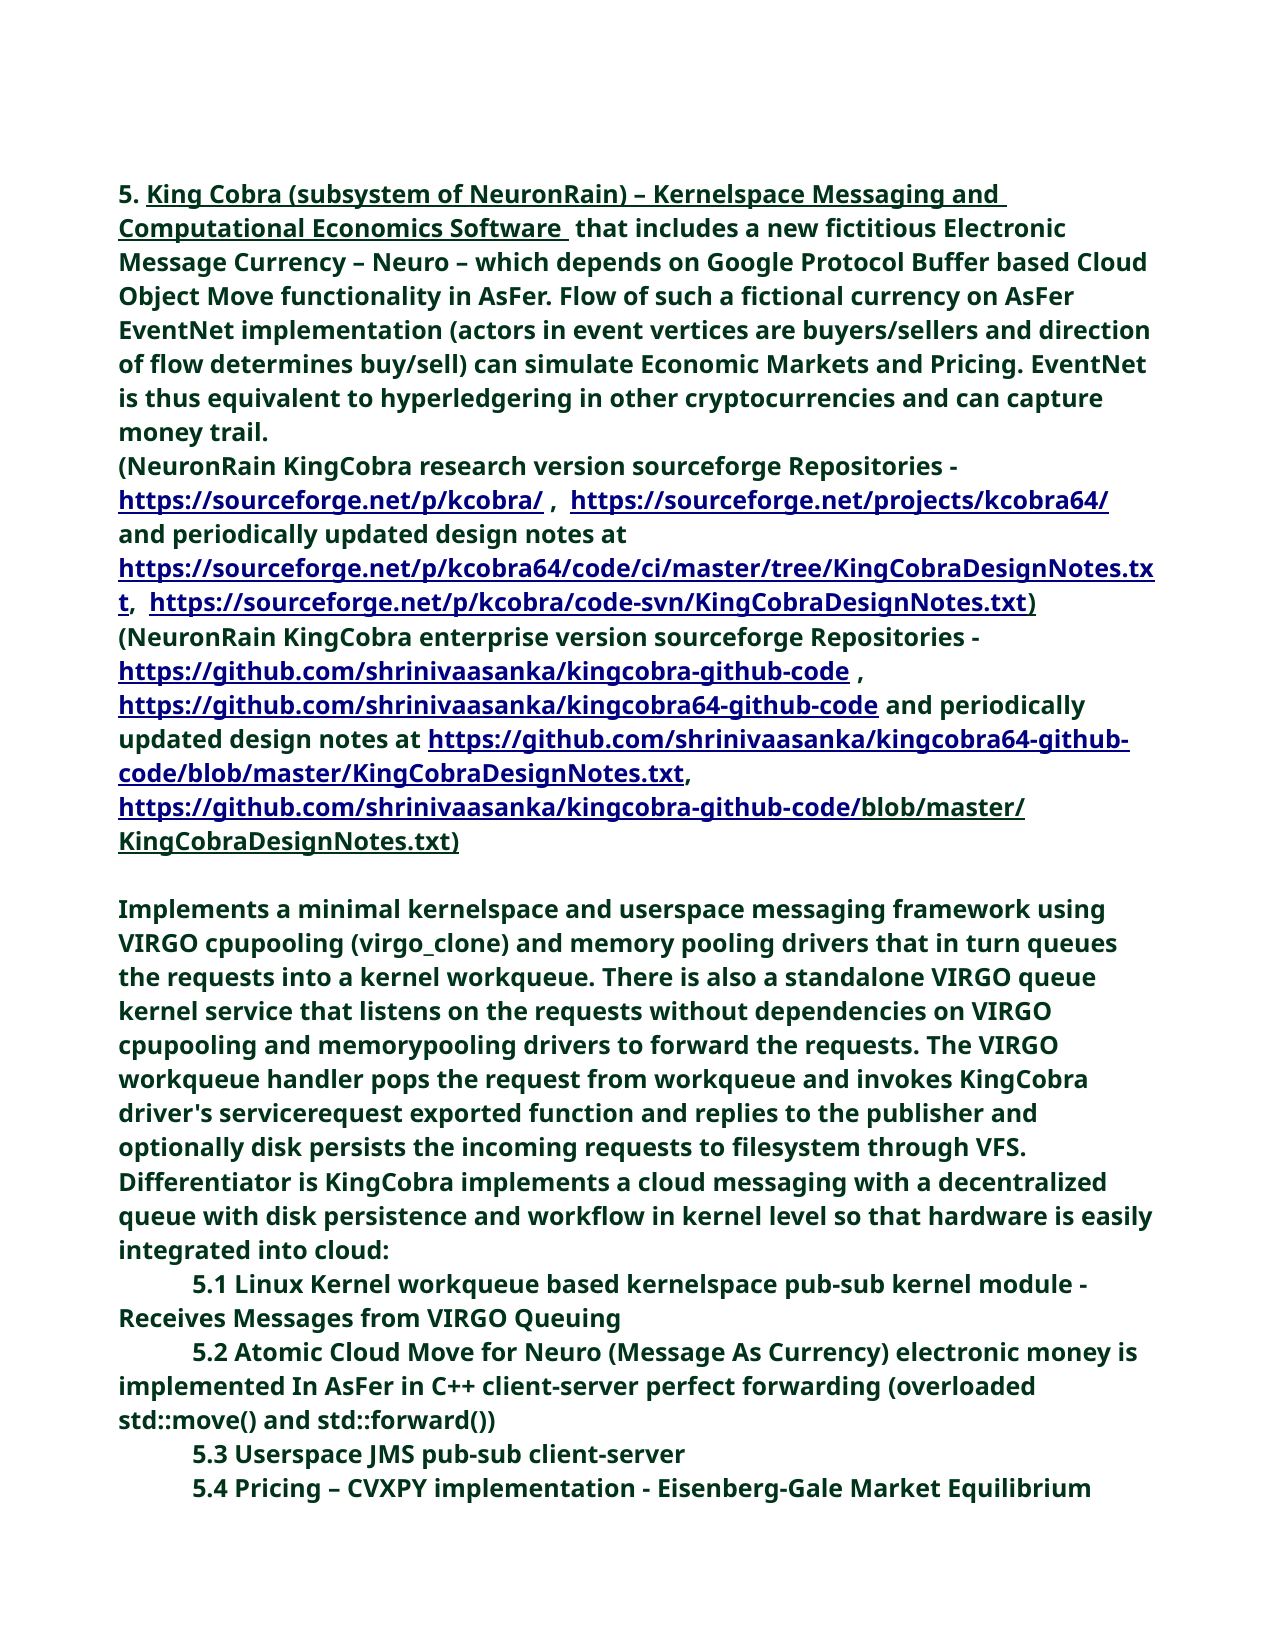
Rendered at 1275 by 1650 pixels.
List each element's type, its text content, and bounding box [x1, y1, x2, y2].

text 5. King Cobra (subsystem of NeuronRain) – Kernelspace Messaging and Computational Economics Software that includes a new fictitious Electronic Message Currency – Neuro – which depends on Google Protocol Buffer based Cloud Object Move functionality in AsFer. Flow of such a fictional currency on AsFer EventNet implementation (actors in event vertices are buyers/sellers and direction of flow determines buy/sell) can simulate Economic Markets and Pricing. EventNet is thus equivalent to hyperledgering in other cryptocurrencies and can capture money trail. [118, 176, 1157, 449]
text Implements a minimal kernelspace and userspace messaging framework using VIRGO cpupooling (virgo_clone) and memory pooling drivers that in turn queues the requests into a kernel workqueue. There is also a standalone VIRGO queue kernel service that listens on the requests without dependencies on VIRGO cpupooling and memorypooling drivers to forward the requests. The VIRGO workqueue handler pops the request from workqueue and invokes KingCobra driver's servicerequest exported function and replies to the publisher and optionally disk persists the incoming requests to filesystem through VFS. Differentiator is KingCobra implements a cloud messaging with a decentralized queue with disk persistence and workflow in kernel level so that hardware is easily integrated into cloud: [118, 892, 1157, 1266]
text 5.3 Userspace JMS pub-sub client-server [118, 1437, 1157, 1471]
text 5.2 Atomic Cloud Move for Neuro (Message As Currency) electronic money is implemented In AsFer in C++ client-server perfect forwarding (overloaded std::move() and std::forward()) [118, 1334, 1157, 1437]
text (NeuronRain KingCobra research version sourceforge Repositories - https://sourceforge.net/p/kcobra/ , https://sourceforge.net/projects/kcobra64/ and periodically updated design notes at https://sourceforge.net/p/kcobra64/code/ci/master/tree/KingCobraDesignNotes.txt, https://sourceforge.net/p/kcobra/code-svn/KingCobraDesignNotes.txt) [118, 449, 1157, 619]
text (NeuronRain KingCobra enterprise version sourceforge Repositories - https://github.com/shrinivaasanka/kingcobra-github-code , https://github.com/shrinivaasanka/kingcobra64-github-code and periodically updated design notes at https://github.com/shrinivaasanka/kingcobra64-github-code/blob/master/KingCobraDesignNotes.txt, https://github.com/shrinivaasanka/kingcobra-github-code/blob/master/KingCobraDesignNotes.txt) [118, 619, 1157, 858]
text 5.1 Linux Kernel workqueue based kernelspace pub-sub kernel module - Receives Messages from VIRGO Queuing [118, 1266, 1157, 1334]
text 5.4 Pricing – CVXPY implementation - Eisenberg-Gale Market Equilibrium [118, 1471, 1157, 1505]
